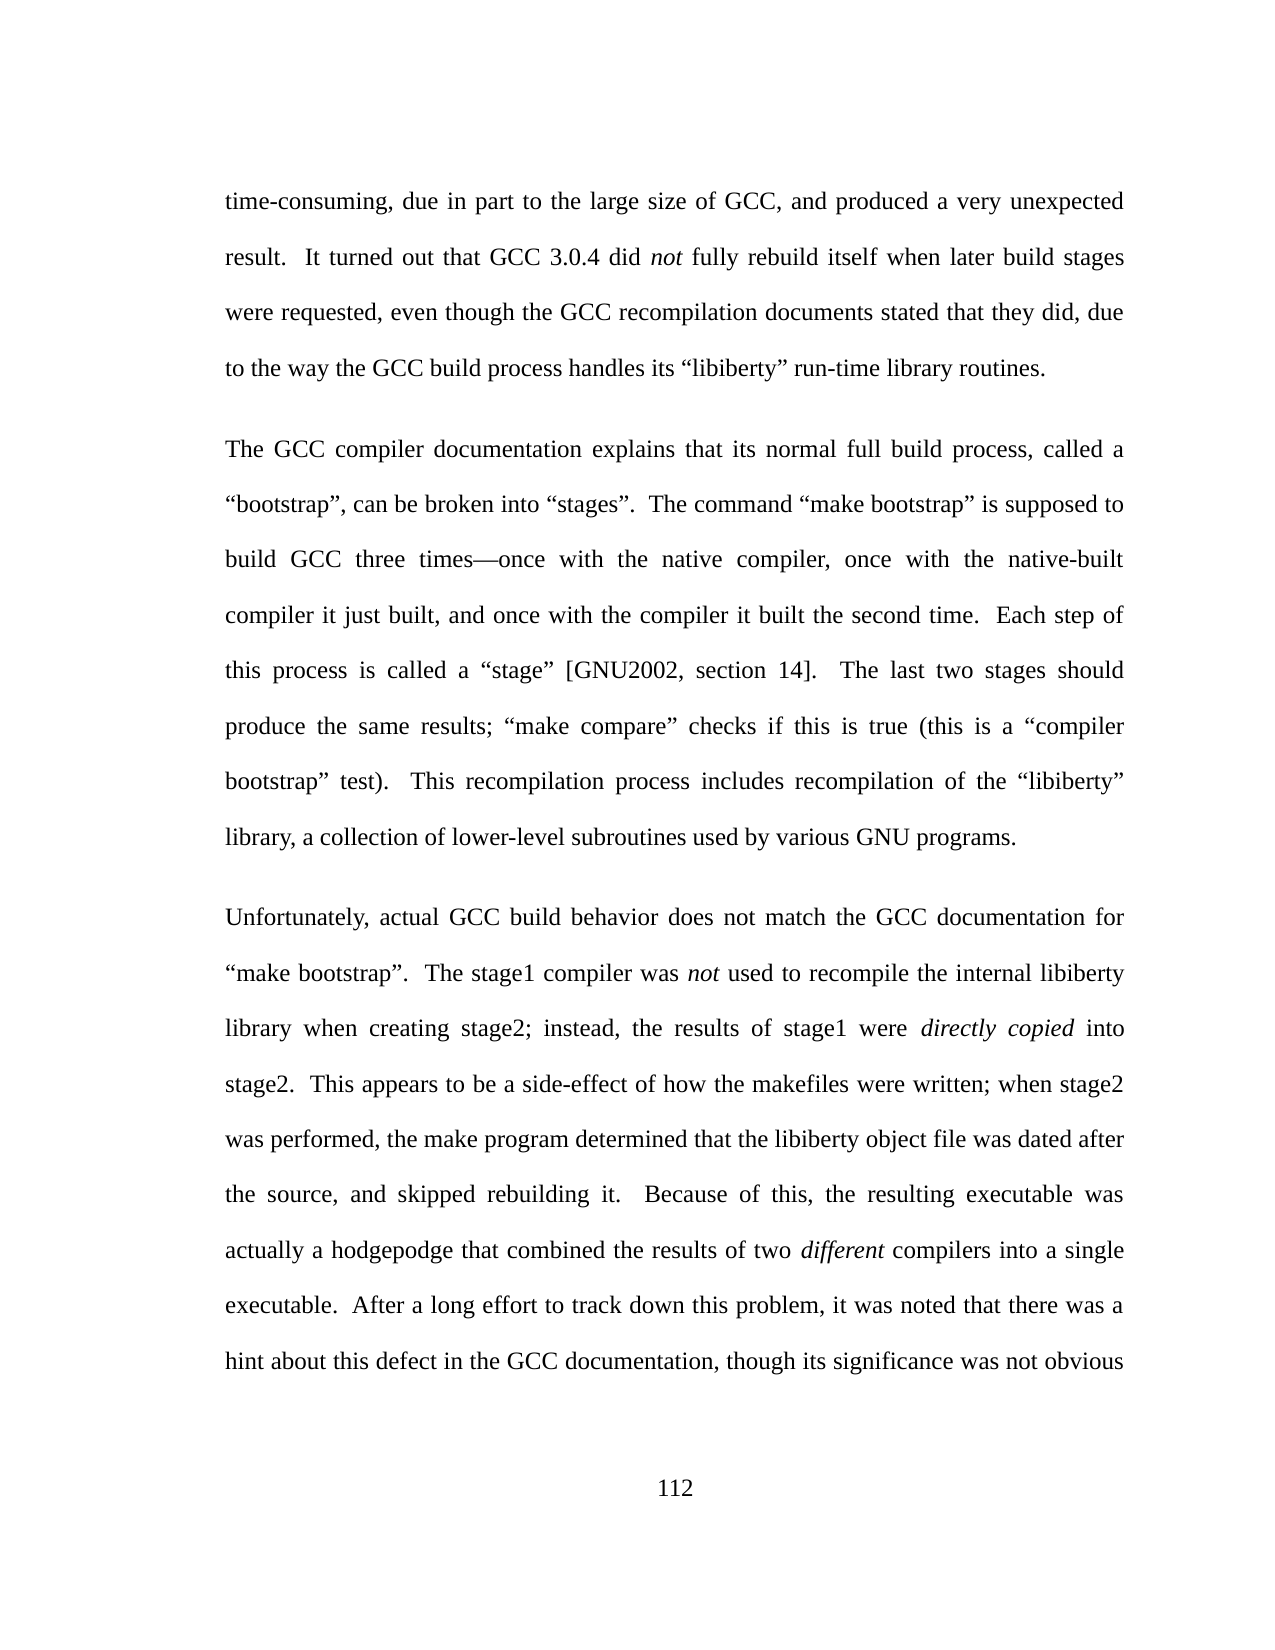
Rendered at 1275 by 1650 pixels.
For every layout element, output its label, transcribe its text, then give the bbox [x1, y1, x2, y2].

text Unfortunately, actual GCC build behavior does not match the GCC documentation for “make bootstrap”. The stage1 compiler was not used to recompile the internal libiberty library when creating stage2; instead, the results of stage1 were directly copied into stage2. This appears to be a side-effect of how the makefiles were written; when stage2 was performed, the make program determined that the libiberty object file was dated after the source, and skipped rebuilding it. Because of this, the resulting executable was actually a hodgepodge that combined the results of two different compilers into a single executable. After a long effort to track down this problem, it was noted that there was a hint about this defect in the GCC documentation, though its significance was not obvious [225, 903, 1125, 1374]
text The GCC compiler documentation explains that its normal full build process, called a “bootstrap”, can be broken into “stages”. The command “make bootstrap” is supposed to build GCC three times—once with the native compiler, once with the native-built compiler it just built, and once with the compiler it built the second time. Each step of this process is called a “stage” [GNU2002, section 14]. The last two stages should produce the same results; “make compare” checks if this is true (this is a “compiler bootstrap” test). This recompilation process includes recompilation of the “libiberty” library, a collection of lower-level subroutines used by various GNU programs. [225, 435, 1125, 850]
text time-consuming, due in part to the large size of GCC, and produced a very unexpected result. It turned out that GCC 3.0.4 did not fully rebuild itself when later build stages were requested, even though the GCC recompilation documents stated that they did, due to the way the GCC build process handles its “libiberty” run-time library routines. [225, 187, 1125, 381]
